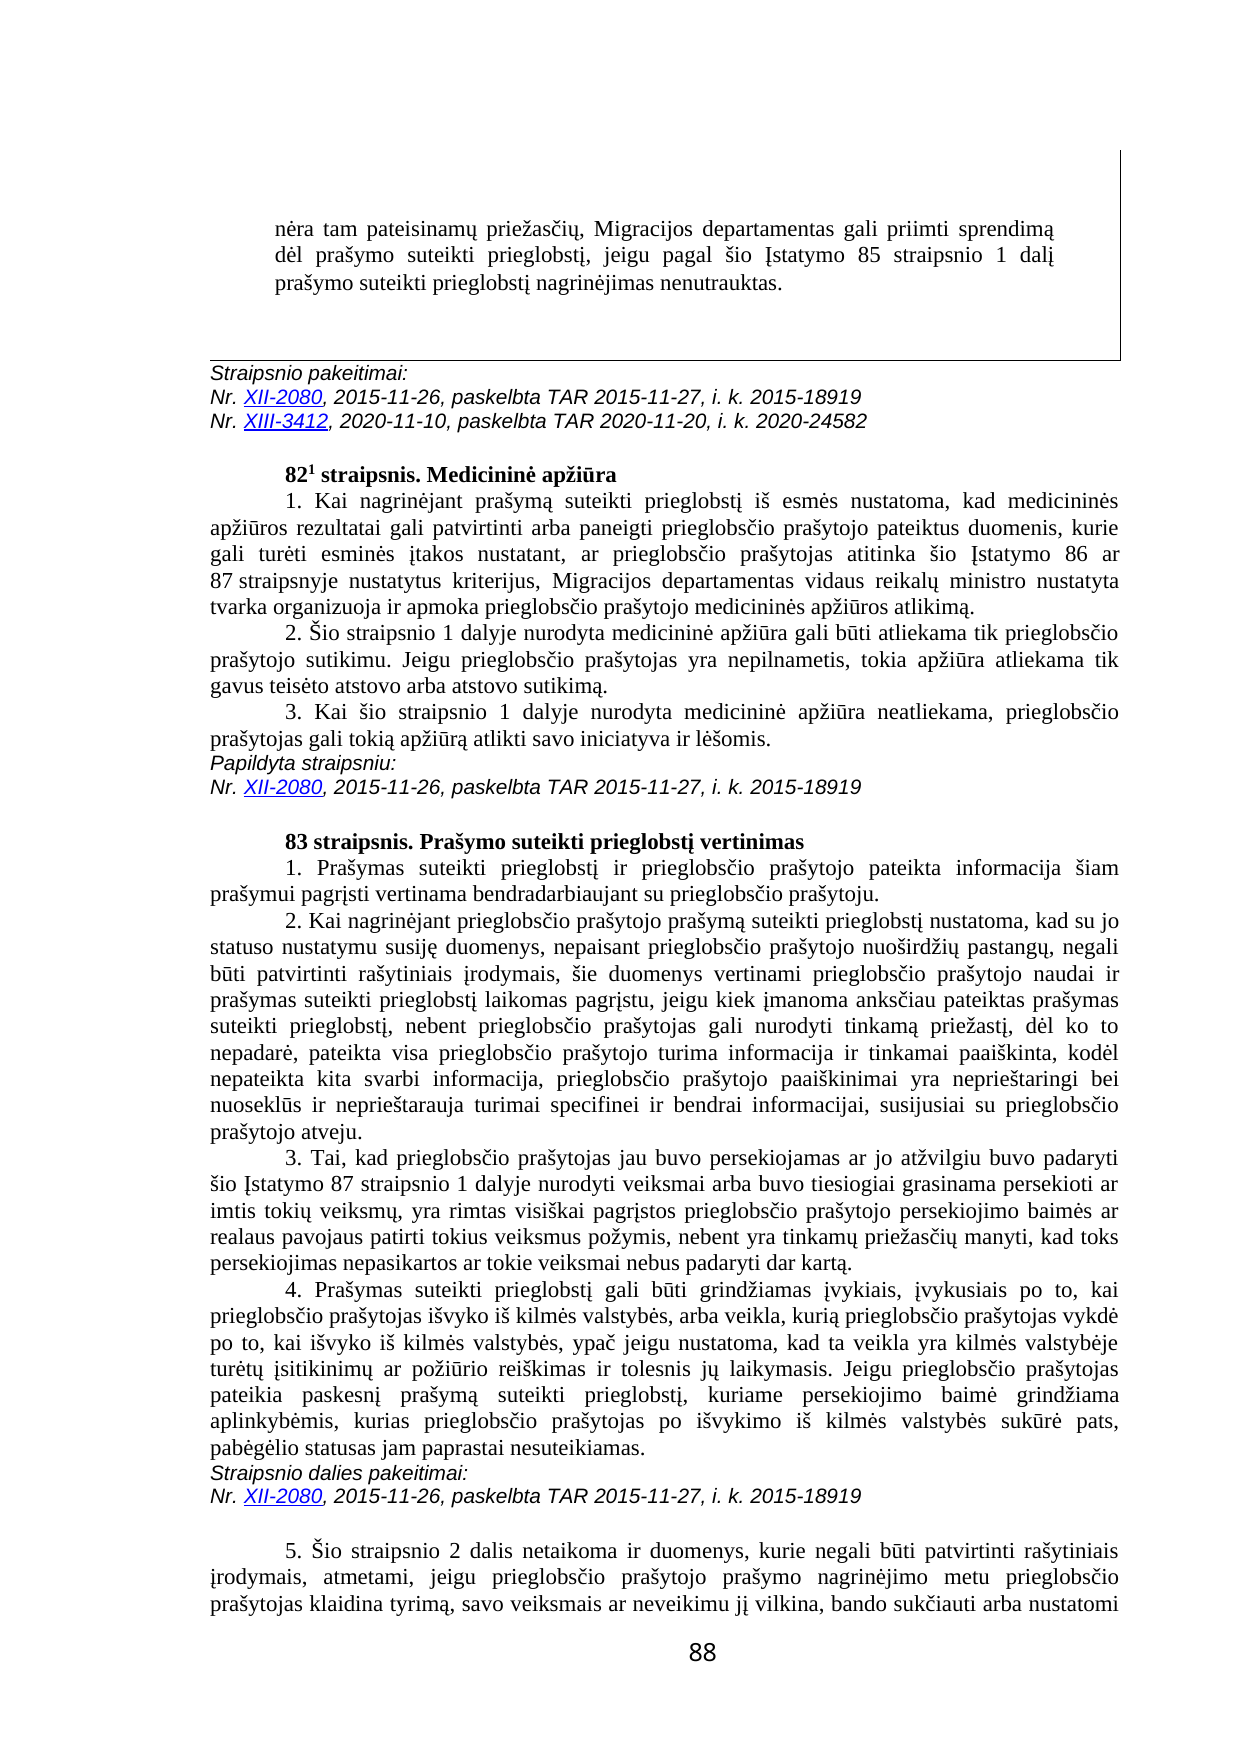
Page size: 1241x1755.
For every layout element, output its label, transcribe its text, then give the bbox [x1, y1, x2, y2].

text 2. Kai nagrinėjant prieglobsčio prašytojo prašymą suteikti prieglobstį nustatoma, kad su jo statuso nustatymu susiję duomenys, nepaisant prieglobsčio prašytojo nuoširdžių pastangų, negali būti patvirtinti rašytiniais įrodymais, šie duomenys vertinami prieglobsčio prašytojo naudai ir prašymas suteikti prieglobstį laikomas pagrįstu, jeigu kiek įmanoma anksčiau pateiktas prašymas suteikti prieglobstį, nebent prieglobsčio prašytojas gali nurodyti tinkamą priežastį, dėl ko to nepadarė, pateikta visa prieglobsčio prašytojo turima informacija ir tinkamai paaiškinta, kodėl nepateikta kita svarbi informacija, prieglobsčio prašytojo paaiškinimai yra neprieštaringi bei nuoseklūs ir neprieštarauja turimai specifinei ir bendrai informacijai, susijusiai su prieglobsčio prašytojo atveju. [210, 907, 1120, 1144]
text Straipsnio pakeitimai: [210, 361, 1120, 384]
text 1. Prašymas suteikti prieglobstį ir prieglobsčio prašytojo pateikta informacija šiam prašymui pagrįsti vertinama bendradarbiaujant su prieglobsčio prašytoju. [210, 854, 1120, 907]
text 3. Kai šio straipsnio 1 dalyje nurodyta medicininė apžiūra neatliekama, prieglobsčio prašytojas gali tokią apžiūrą atlikti savo iniciatyva ir lėšomis. [210, 698, 1120, 751]
text 821 straipsnis. Medicininė apžiūra [210, 461, 1120, 488]
text 5. Šio straipsnio 2 dalis netaikoma ir duomenys, kurie negali būti patvirtinti rašytiniais įrodymais, atmetami, jeigu prieglobsčio prašytojo prašymo nagrinėjimo metu prieglobsčio prašytojas klaidina tyrimą, savo veiksmais ar neveikimu jį vilkina, bando sukčiauti arba nustatomi [210, 1537, 1120, 1616]
text 3. Tai, kad prieglobsčio prašytojas jau buvo persekiojamas ar jo atžvilgiu buvo padaryti šio Įstatymo 87 straipsnio 1 dalyje nurodyti veiksmai arba buvo tiesiogiai grasinama persekioti ar imtis tokių veiksmų, yra rimtas visiškai pagrįstos prieglobsčio prašytojo persekiojimo baimės ar realaus pavojaus patirti tokius veiksmus požymis, nebent yra tinkamų priežasčių manyti, kad toks persekiojimas nepasikartos ar tokie veiksmai nebus padaryti dar kartą. [210, 1144, 1120, 1276]
text Nr. XII-2080, 2015-11-26, paskelbta TAR 2015-11-27, i. k. 2015-18919 [210, 384, 1120, 408]
text nėra tam pateisinamų priežasčių, Migracijos departamentas gali priimti sprendimą dėl prašymo suteikti prieglobstį, jeigu pagal šio Įstatymo 85 straipsnio 1 dalį prašymo suteikti prieglobstį nagrinėjimas nenutrauktas. [210, 150, 1120, 360]
text Nr. XIII-3412, 2020-11-10, paskelbta TAR 2020-11-20, i. k. 2020-24582 [210, 408, 1120, 432]
text 1. Kai nagrinėjant prašymą suteikti prieglobstį iš esmės nustatoma, kad medicininės apžiūros rezultatai gali patvirtinti arba paneigti prieglobsčio prašytojo pateiktus duomenis, kurie gali turėti esminės įtakos nustatant, ar prieglobsčio prašytojas atitinka šio Įstatymo 86 ar 87 straipsnyje nustatytus kriterijus, Migracijos departamentas vidaus reikalų ministro nustatyta tvarka organizuoja ir apmoka prieglobsčio prašytojo medicininės apžiūros atlikimą. [210, 488, 1120, 619]
text 83 straipsnis. Prašymo suteikti prieglobstį vertinimas [210, 828, 1120, 854]
text Papildyta straipsniu: [210, 751, 1120, 775]
text Straipsnio dalies pakeitimai: [210, 1460, 1120, 1484]
text 4. Prašymas suteikti prieglobstį gali būti grindžiamas įvykiais, įvykusiais po to, kai prieglobsčio prašytojas išvyko iš kilmės valstybės, arba veikla, kurią prieglobsčio prašytojas vykdė po to, kai išvyko iš kilmės valstybės, ypač jeigu nustatoma, kad ta veikla yra kilmės valstybėje turėtų įsitikinimų ar požiūrio reiškimas ir tolesnis jų laikymasis. Jeigu prieglobsčio prašytojas pateikia paskesnį prašymą suteikti prieglobstį, kuriame persekiojimo baimė grindžiama aplinkybėmis, kurias prieglobsčio prašytojas po išvykimo iš kilmės valstybės sukūrė pats, pabėgėlio statusas jam paprastai nesuteikiamas. [210, 1276, 1120, 1460]
text 2. Šio straipsnio 1 dalyje nurodyta medicininė apžiūra gali būti atliekama tik prieglobsčio prašytojo sutikimu. Jeigu prieglobsčio prašytojas yra nepilnametis, tokia apžiūra atliekama tik gavus teisėto atstovo arba atstovo sutikimą. [210, 619, 1120, 698]
text Nr. XII-2080, 2015-11-26, paskelbta TAR 2015-11-27, i. k. 2015-18919 [210, 1484, 1120, 1508]
text Nr. XII-2080, 2015-11-26, paskelbta TAR 2015-11-27, i. k. 2015-18919 [210, 775, 1120, 799]
